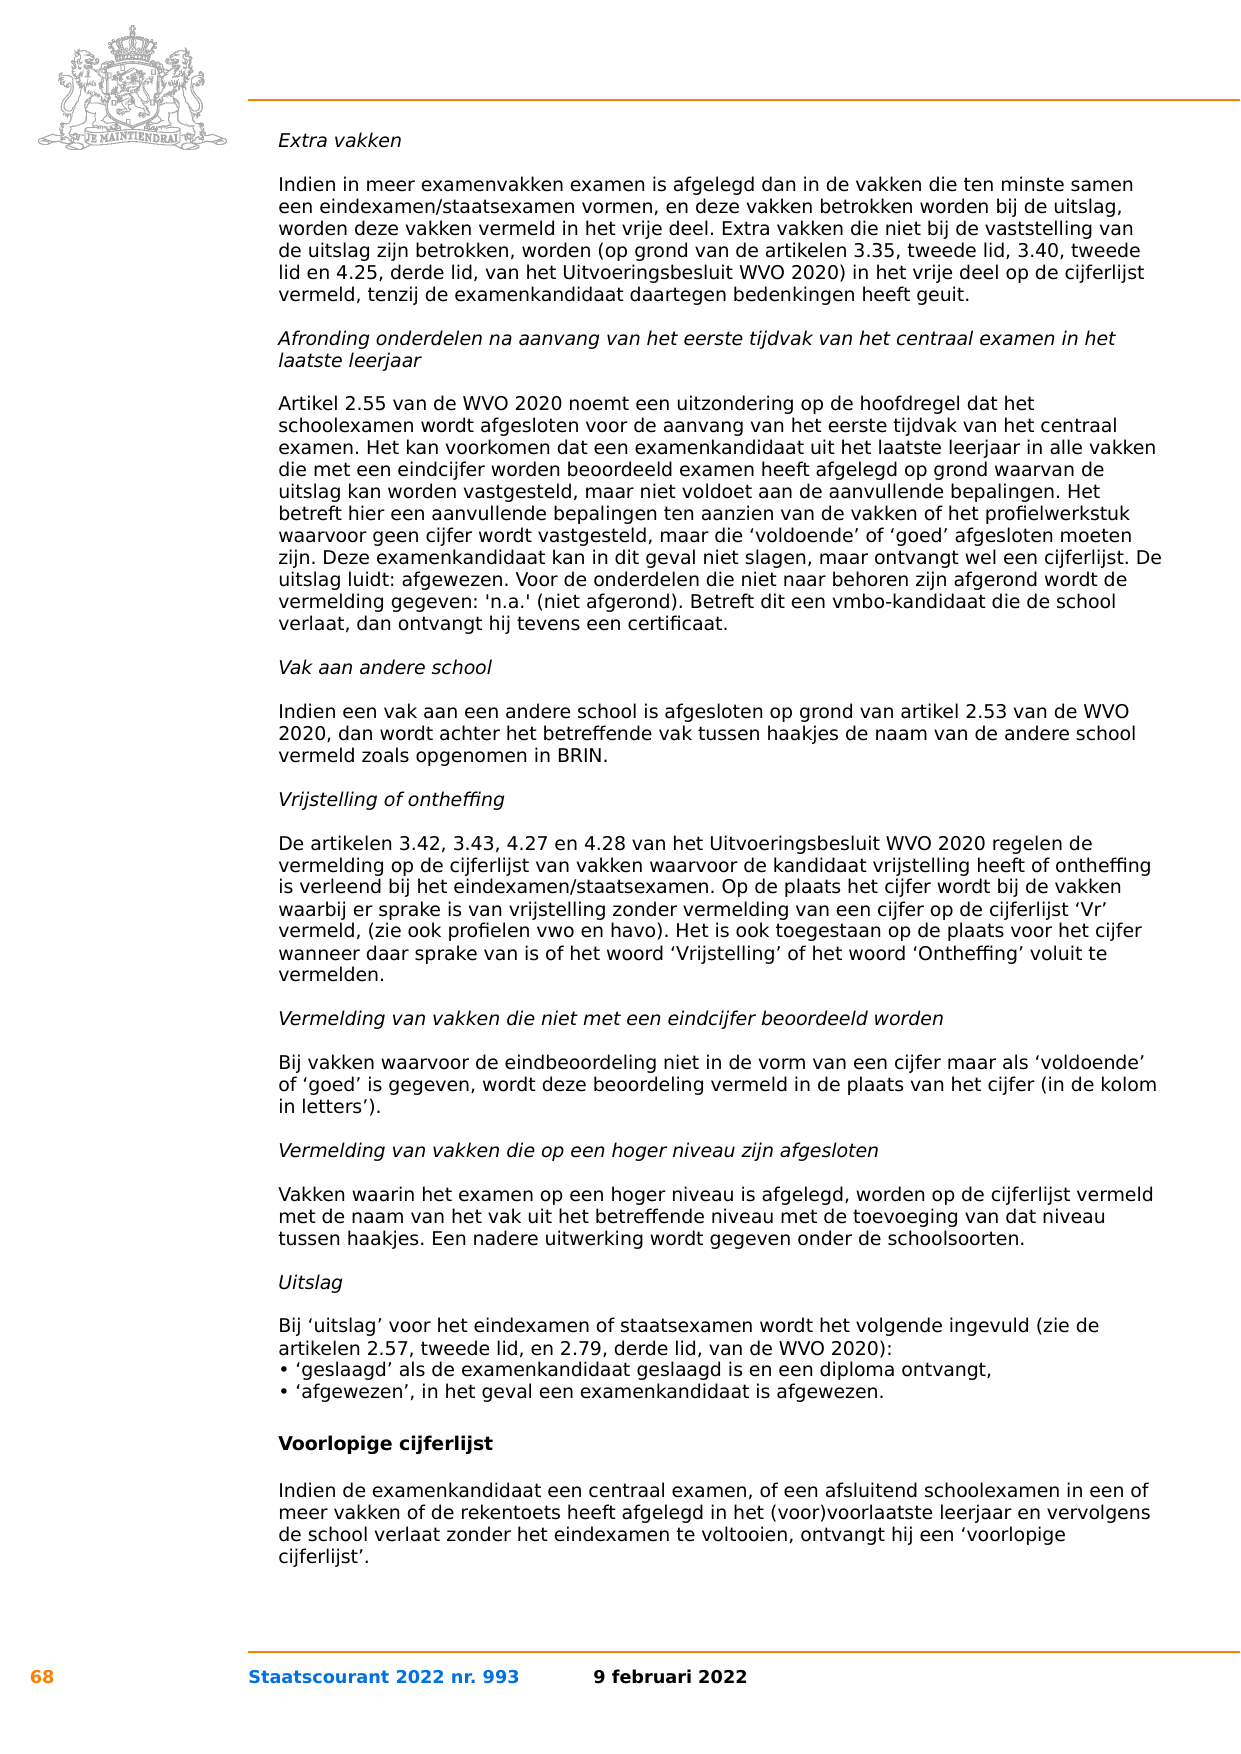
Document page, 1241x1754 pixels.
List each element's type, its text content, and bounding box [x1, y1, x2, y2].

subtitle Extra vakken [278, 130, 1163, 152]
subtitle Vermelding van vakken die op een hoger niveau zijn afgesloten [278, 1140, 1163, 1162]
text Vakken waarin het examen op een hoger niveau is afgelegd, worden op de cijferlijst vermeld met de naam van het vak uit het betreffende niveau met de toevoeging van dat niveau tussen haakjes. Een nadere uitwerking wordt gegeven onder de schoolsoorten. [278, 1184, 1163, 1250]
text Indien de examenkandidaat een centraal examen, of een afsluitend schoolexamen in een of meer vakken of de rekentoets heeft afgelegd in het (voor)voorlaatste leerjaar en vervolgens de school verlaat zonder het eindexamen te voltooien, ontvangt hij een ‘voorlopige cijferlijst’. [278, 1480, 1163, 1568]
text • ‘afgewezen’, in het geval een examenkandidaat is afgewezen. [278, 1381, 1163, 1403]
picture [38, 25, 227, 150]
text Bij ‘uitslag’ voor het eindexamen of staatsexamen wordt het volgende ingevuld (zie de artikelen 2.57, tweede lid, en 2.79, derde lid, van de WVO 2020): [278, 1315, 1163, 1359]
text Indien in meer examenvakken examen is afgelegd dan in de vakken die ten minste samen een eindexamen/staatsexamen vormen, en deze vakken betrokken worden bij de uitslag, worden deze vakken vermeld in het vrije deel. Extra vakken die niet bij de vaststelling van de uitslag zijn betrokken, worden (op grond van de artikelen 3.35, tweede lid, 3.40, tweede lid en 4.25, derde lid, van het Uitvoeringsbesluit WVO 2020) in het vrije deel op de cijferlijst vermeld, tenzij de examenkandidaat daartegen bedenkingen heeft geuit. [278, 174, 1163, 306]
subtitle Afronding onderdelen na aanvang van het eerste tijdvak van het centraal examen in het laatste leerjaar [278, 327, 1163, 371]
text De artikelen 3.42, 3.43, 4.27 en 4.28 van het Uitvoeringsbesluit WVO 2020 regelen de vermelding op de cijferlijst van vakken waarvoor de kandidaat vrijstelling heeft of ontheffing is verleend bij het eindexamen/staatsexamen. Op de plaats het cijfer wordt bij de vakken waarbij er sprake is van vrijstelling zonder vermelding van een cijfer op de cijferlijst ‘Vr’ vermeld, (zie ook profielen vwo en havo). Het is ook toegestaan op de plaats voor het cijfer wanneer daar sprake van is of het woord ‘Vrijstelling’ of het woord ‘Ontheffing’ voluit te vermelden. [278, 832, 1163, 986]
text Indien een vak aan een andere school is afgesloten op grond van artikel 2.53 van de WVO 2020, dan wordt achter het betreffende vak tussen haakjes de naam van de andere school vermeld zoals opgenomen in BRIN. [278, 701, 1163, 767]
subtitle Vak aan andere school [278, 657, 1163, 679]
subtitle Voorlopige cijferlijst [278, 1433, 1163, 1455]
text Bij vakken waarvoor de eindbeoordeling niet in de vorm van een cijfer maar als ‘voldoende’ of ‘goed’ is gegeven, wordt deze beoordeling vermeld in de plaats van het cijfer (in de kolom in letters’). [278, 1052, 1163, 1118]
text Artikel 2.55 van de WVO 2020 noemt een uitzondering op de hoofdregel dat het schoolexamen wordt afgesloten voor de aanvang van het eerste tijdvak van het centraal examen. Het kan voorkomen dat een examenkandidaat uit het laatste leerjaar in alle vakken die met een eindcijfer worden beoordeeld examen heeft afgelegd op grond waarvan de uitslag kan worden vastgesteld, maar niet voldoet aan de aanvullende bepalingen. Het betreft hier een aanvullende bepalingen ten aanzien van de vakken of het profielwerkstuk waarvoor geen cijfer wordt vastgesteld, maar die ‘voldoende’ of ‘goed’ afgesloten moeten zijn. Deze examenkandidaat kan in dit geval niet slagen, maar ontvangt wel een cijferlijst. De uitslag luidt: afgewezen. Voor de onderdelen die niet naar behoren zijn afgerond wordt de vermelding gegeven: 'n.a.' (niet afgerond). Betreft dit een vmbo-kandidaat die de school verlaat, dan ontvangt hij tevens een certificaat. [278, 393, 1163, 635]
subtitle Uitslag [278, 1272, 1163, 1293]
subtitle Vrijstelling of ontheffing [278, 789, 1163, 811]
text • ‘geslaagd’ als de examenkandidaat geslaagd is en een diploma ontvangt, [278, 1359, 1163, 1381]
subtitle Vermelding van vakken die niet met een eindcijfer beoordeeld worden [278, 1008, 1163, 1030]
